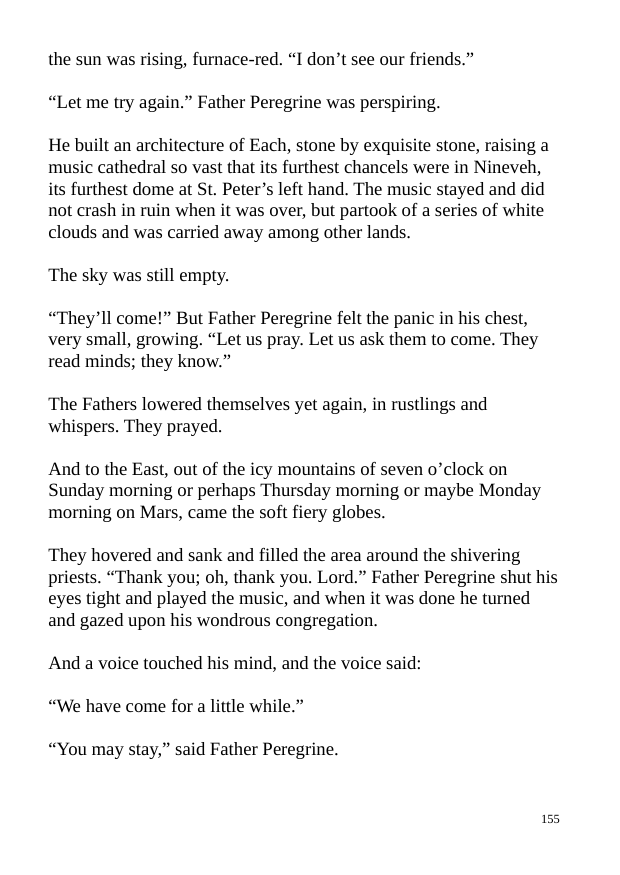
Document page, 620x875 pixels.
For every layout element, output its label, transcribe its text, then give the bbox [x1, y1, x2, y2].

text the sun was rising, furnace-red. “I don’t see our friends.” “Let me try again.” Father Peregrine was perspiring. He built an architecture of Each, stone by exquisite stone, raising a music cathedral so vast that its furthest chancels were in Nineveh, its furthest dome at St. Peter’s left hand. The music stayed and did not crash in ruin when it was over, but partook of a series of white clouds and was carried away among other lands. The sky was still empty. “They’ll come!” But Father Peregrine felt the panic in his chest, very small, growing. “Let us pray. Let us ask them to come. They read minds; they know.” The Fathers lowered themselves yet again, in rustlings and whispers. They prayed. And to the East, out of the icy mountains of seven o’clock on Sunday morning or perhaps Thursday morning or maybe Monday morning on Mars, came the soft fiery globes. They hovered and sank and filled the area around the shivering priests. “Thank you; oh, thank you. Lord.” Father Peregrine shut his eyes tight and played the music, and when it was done he turned and gazed upon his wondrous congregation. And a voice touched his mind, and the voice said: “We have come for a little while.” “You may stay,” said Father Peregrine. [48, 48, 559, 781]
